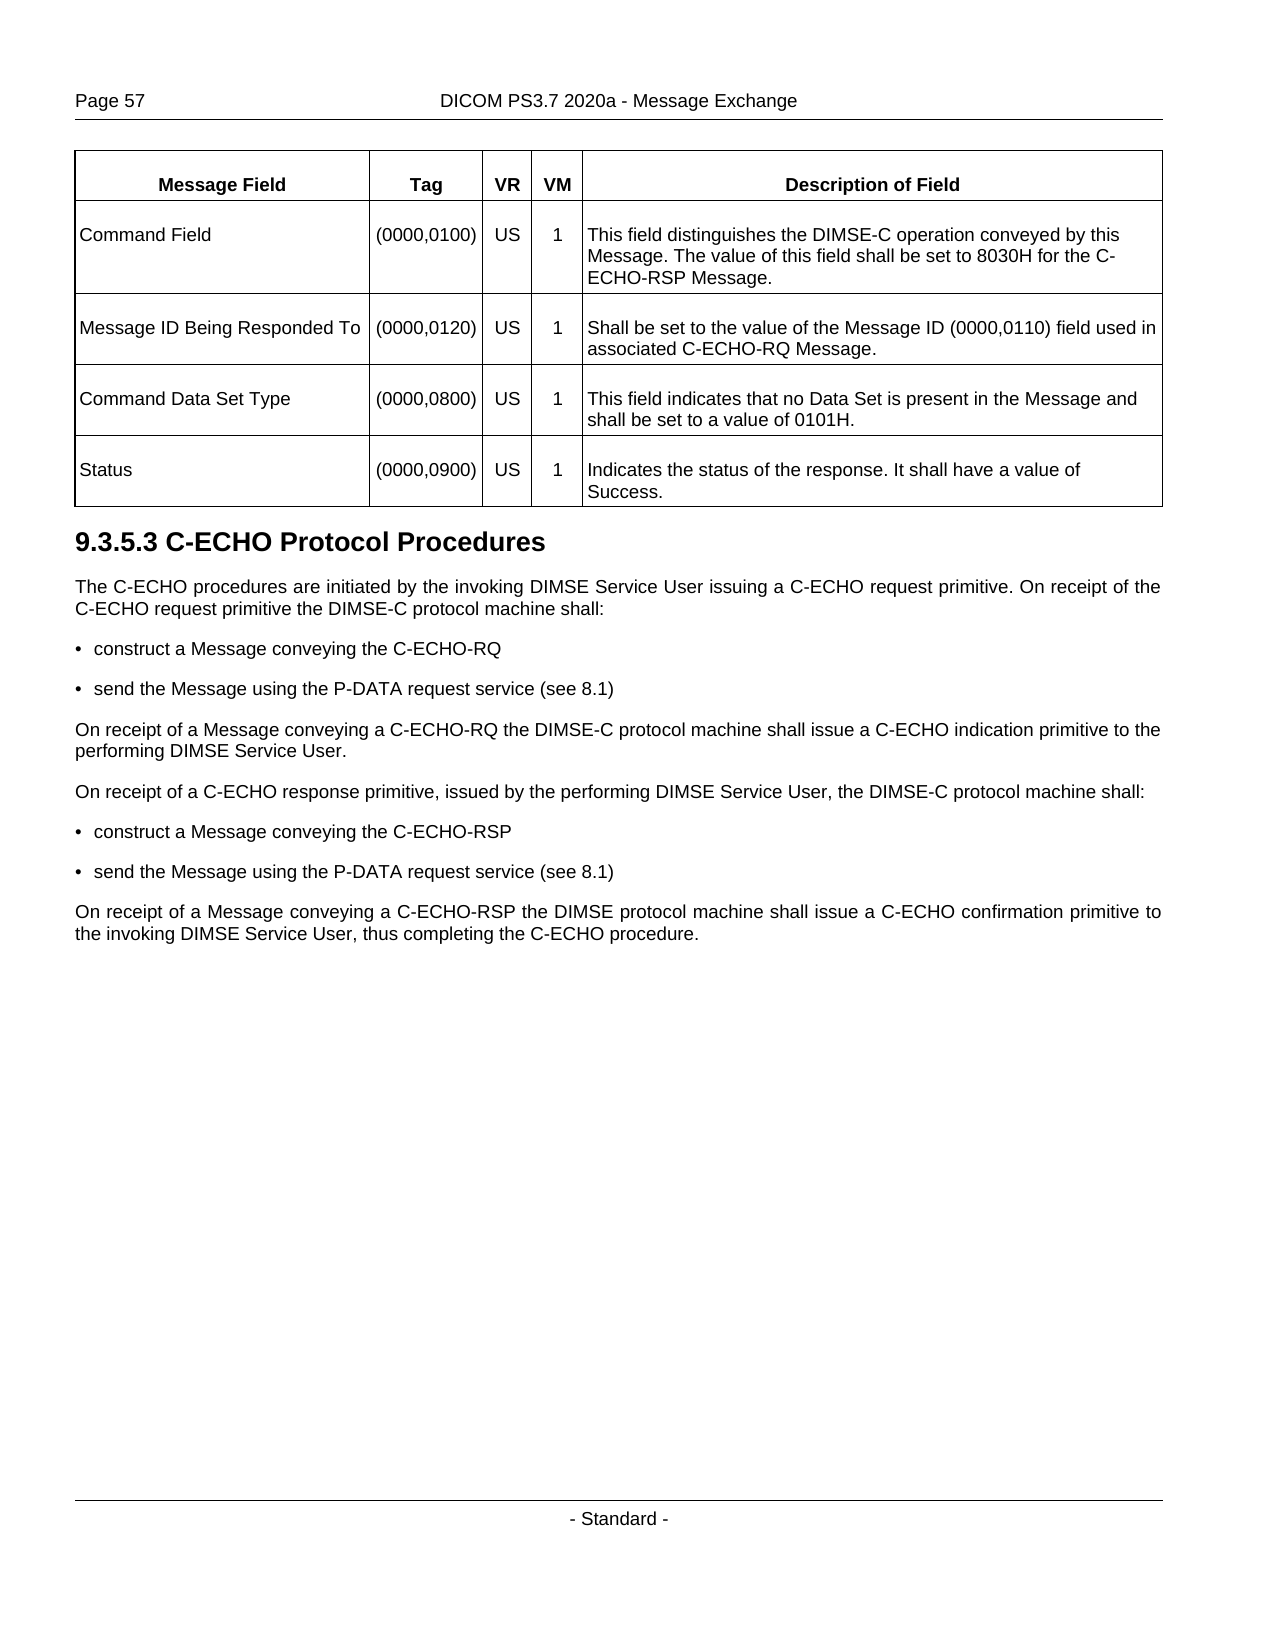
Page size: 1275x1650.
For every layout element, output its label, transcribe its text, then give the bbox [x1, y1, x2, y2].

table_cell This field indicates that no Data Set is present in the Message and shall be set to a value of 0101H. [583, 365, 1162, 435]
table_cell US [483, 201, 531, 292]
table_cell US [483, 365, 531, 435]
table_cell (0000,0900) [370, 436, 482, 506]
table_header VR [483, 151, 531, 200]
table_cell 1 [532, 201, 582, 292]
text On receipt of a C-ECHO response primitive, issued by the performing DIMSE Service User, the DIMSE-C protocol machine shall: [75, 780, 1162, 802]
table_cell US [483, 294, 531, 364]
table_header VM [532, 151, 582, 200]
table_cell Shall be set to the value of the Message ID (0000,0110) field used in associated C-ECHO-RQ Message. [583, 294, 1162, 364]
table_header Message Field [76, 151, 369, 200]
table_cell Message ID Being Responded To [76, 294, 369, 364]
table_cell 1 [532, 436, 582, 506]
table_cell Status [76, 436, 369, 506]
table_header Tag [370, 151, 482, 200]
table_cell Command Field [76, 201, 369, 292]
table_cell 1 [532, 294, 582, 364]
table_cell (0000,0120) [370, 294, 482, 364]
table_cell This field distinguishes the DIMSE-C operation conveyed by this Message. The value of this field shall be set to 8030H for the C-ECHO-RSP Message. [583, 201, 1162, 292]
table_cell 1 [532, 365, 582, 435]
text On receipt of a Message conveying a C-ECHO-RQ the DIMSE-C protocol machine shall issue a C-ECHO indication primitive to the performing DIMSE Service User. [75, 718, 1162, 762]
table_cell Indicates the status of the response. It shall have a value of Success. [583, 436, 1162, 506]
table_cell Command Data Set Type [76, 365, 369, 435]
text 9.3.5.3 C-ECHO Protocol Procedures [75, 526, 1162, 557]
table_cell (0000,0100) [370, 201, 482, 292]
text • construct a Message conveying the C-ECHO-RQ [75, 638, 1162, 659]
text • construct a Message conveying the C-ECHO-RSP [75, 821, 1162, 842]
table_header Description of Field [583, 151, 1162, 200]
text On receipt of a Message conveying a C-ECHO-RSP the DIMSE protocol machine shall issue a C-ECHO confirmation primitive to the invoking DIMSE Service User, thus completing the C-ECHO procedure. [75, 901, 1162, 944]
table_cell (0000,0800) [370, 365, 482, 435]
text • send the Message using the P-DATA request service (see 8.1) [75, 678, 1162, 700]
text The C-ECHO procedures are initiated by the invoking DIMSE Service User issuing a C-ECHO request primitive. On receipt of the C-ECHO request primitive the DIMSE-C protocol machine shall: [75, 576, 1162, 619]
table_cell US [483, 436, 531, 506]
text • send the Message using the P-DATA request service (see 8.1) [75, 861, 1162, 883]
